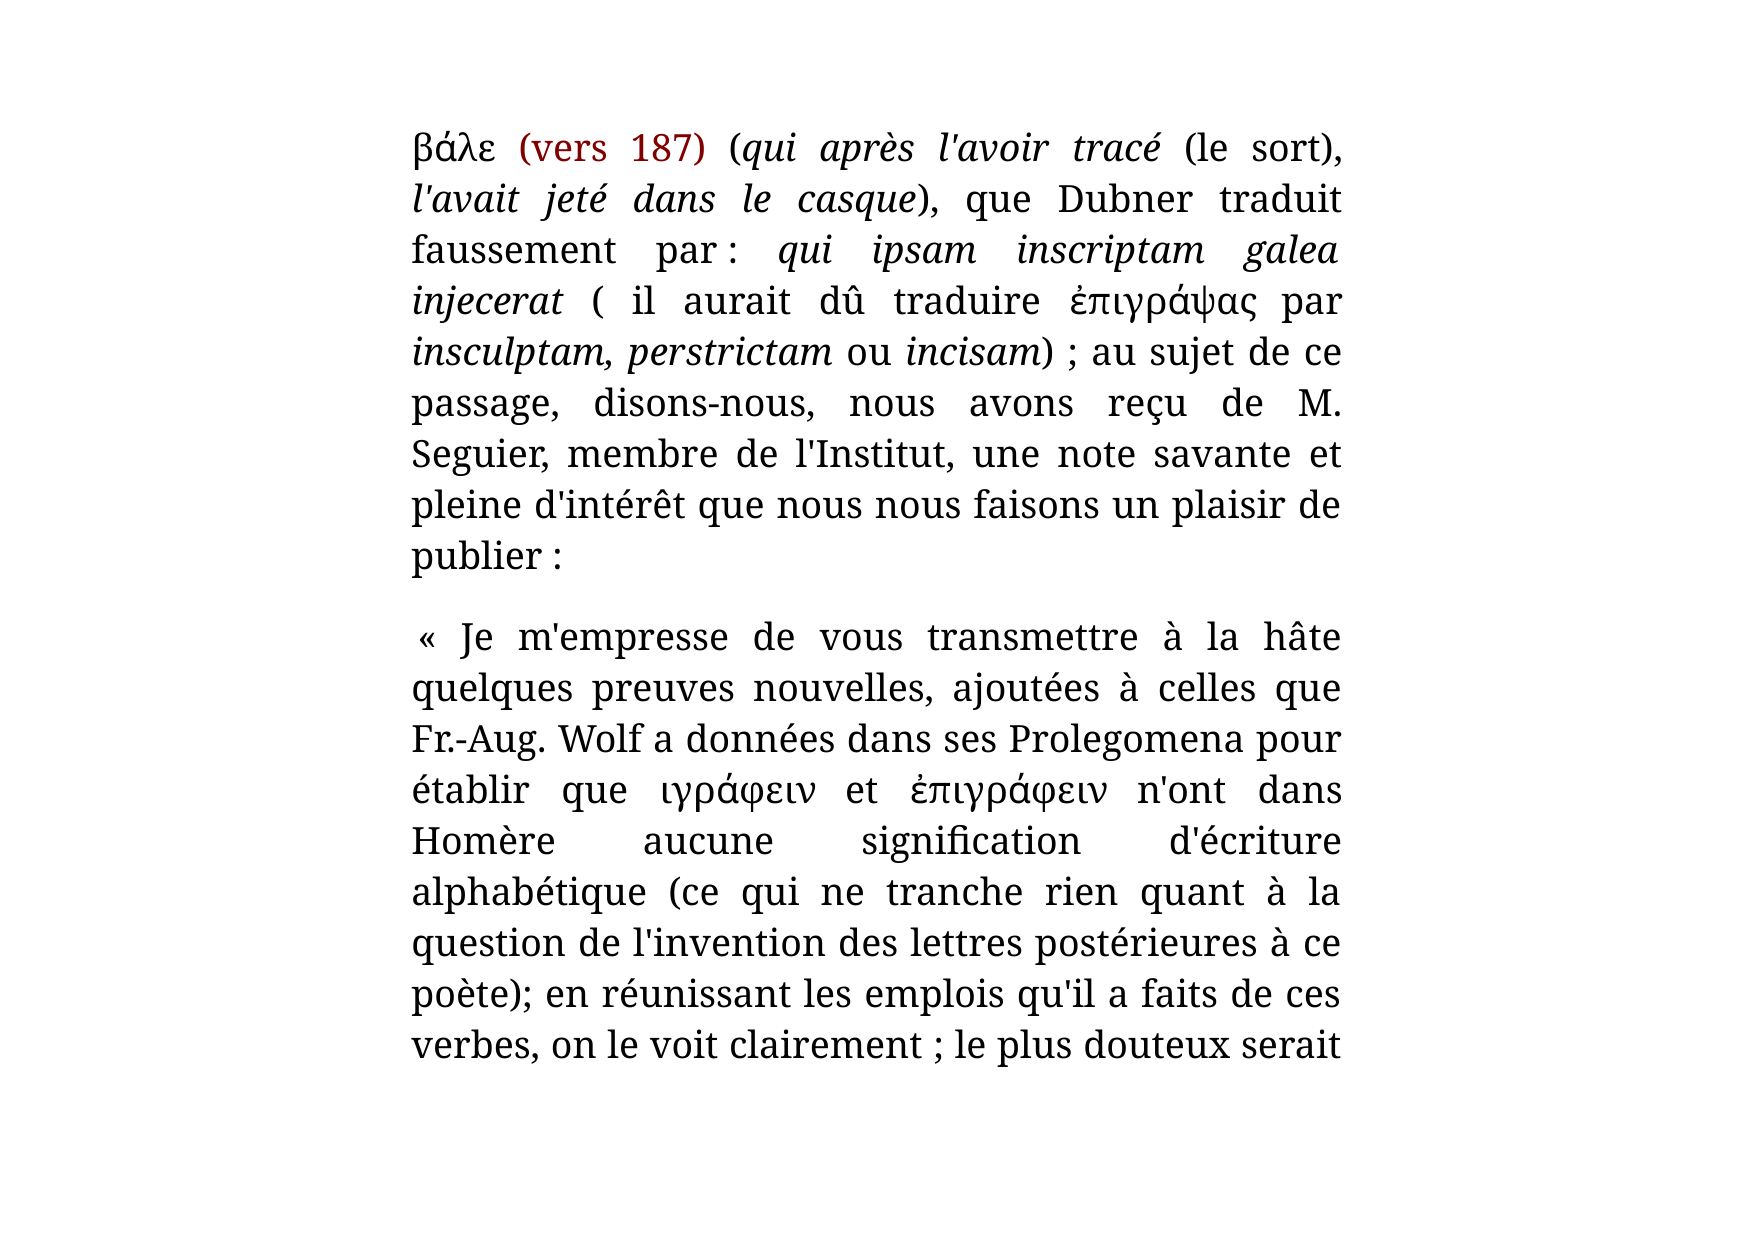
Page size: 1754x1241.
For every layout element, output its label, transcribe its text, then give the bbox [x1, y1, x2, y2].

table_header βάλε (vers 187) (qui après l'avoir tracé (le sort), l'avait jeté dans le casque), que Dubner traduit faussement par : qui ipsam inscriptam galea injecerat ( il aurait dû traduire ἐπιγράψας par insculptam, perstrictam ou incisam) ; au sujet de ce passage, disons-nous, nous avons reçu de M. Seguier, membre de l'Institut, une note savante et pleine d'intérêt que nous nous faisons un plaisir de publier : « Je m'empresse de vous transmettre à la hâte quelques preuves nouvelles, ajoutées à celles que Fr.-Aug. Wolf a données dans ses Prolegomena pour établir que ιγράφειν et ἐπιγράφειν n'ont dans Homère aucune signification d'écriture alphabétique (ce qui ne tranche rien quant à la question de l'invention des lettres postérieures à ce poète); en réunissant les emplois qu'il a faits de ces verbes, on le voit clairement ; le plus douteux serait [408, 118, 1346, 1072]
